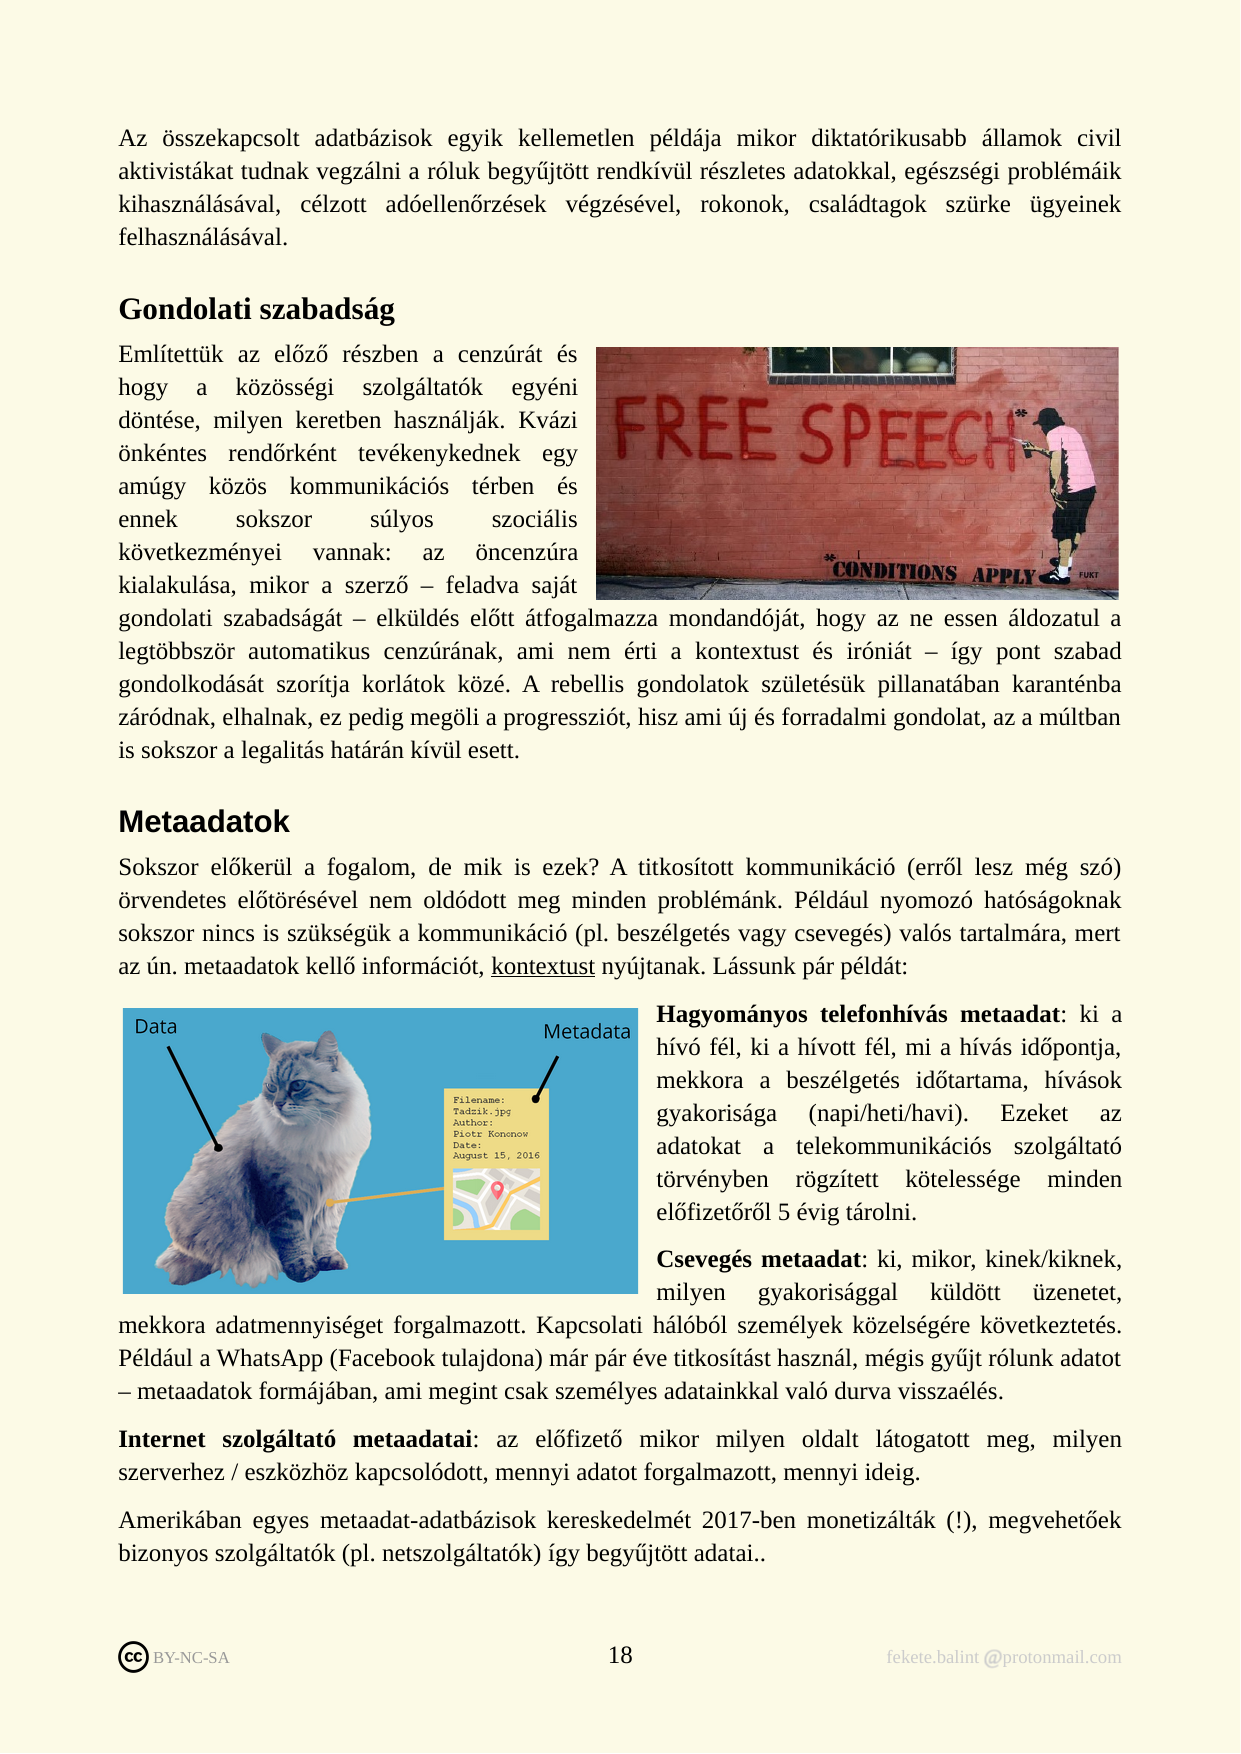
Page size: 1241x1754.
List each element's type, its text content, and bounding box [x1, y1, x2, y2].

text Internet szolgáltató metaadatai: az előfizető mikor milyen oldalt látogatott meg, milyen szerverhez / eszközhöz kapcsolódott, mennyi adatot forgalmazott, mennyi ideig. [118, 1424, 1122, 1486]
picture [982, 1648, 1003, 1669]
picture [118, 1641, 149, 1673]
picture [596, 347, 1119, 600]
subtitle Gondolati szabadság [118, 290, 1122, 326]
text Említettük az előző részben a cenzúrát és hogy a közösségi szolgáltatók egyéni döntése, milyen keretben használják. Kvázi önkéntes rendőrként tevékenykednek egy amúgy közös kommunikációs térben és ennek sokszor súlyos szociális következményei vannak: az öncenzúra kialakulása, mikor a szerző – feladva saját gondolati szabadságát – elküldés előtt átfogalmazza mondandóját, hogy az ne essen áldozatul a legtöbbször automatikus cenzúrának, ami nem érti a kontextust és iróniát – így pont szabad gondolkodását szorítja korlátok közé. A rebellis gondolatok születésük pillanatában karanténba záródnak, elhalnak, ez pedig megöli a progressziót, hisz ami új és forradalmi gondolat, az a múltban is sokszor a legalitás határán kívül esett. [118, 339, 1122, 764]
text Amerikában egyes metaadat-adatbázisok kereskedelmét 2017-ben monetizálták (!), megvehetőek bizonyos szolgáltatók (pl. netszolgáltatók) így begyűjtött adatai.. [118, 1505, 1122, 1566]
picture [122, 1008, 639, 1294]
text Csevegés metaadat: ki, mikor, kinek/kiknek, milyen gyakorisággal küldött üzenetet, mekkora adatmennyiséget forgalmazott. Kapcsolati hálóból személyek közelségére következtetés. Például a WhatsApp (Facebook tulajdona) már pár éve titkosítást használ, mégis gyűjt rólunk adatot – metaadatok formájában, ami megint csak személyes adatainkkal való durva visszaélés. [118, 1244, 1122, 1405]
subtitle Metaadatok [118, 803, 1122, 839]
text Az összekapcsolt adatbázisok egyik kellemetlen példája mikor diktatórikusabb államok civil aktivistákat tudnak vegzálni a róluk begyűjtött rendkívül részletes adatokkal, egészségi problémáik kihasználásával, célzott adóellenőrzések végzésével, rokonok, családtagok szürke ügyeinek felhasználásával. [118, 123, 1122, 251]
text Hagyományos telefonhívás metaadat: ki a hívó fél, ki a hívott fél, mi a hívás időpontja, mekkora a beszélgetés időtartama, hívások gyakorisága (napi/heti/havi). Ezeket az adatokat a telekommunikációs szolgáltató törvényben rögzített kötelessége minden előfizetőről 5 évig tárolni. [118, 999, 1122, 1226]
text Sokszor előkerül a fogalom, de mik is ezek? A titkosított kommunikáció (erről lesz még szó) örvendetes előtörésével nem oldódott meg minden problémánk. Például nyomozó hatóságoknak sokszor nincs is szükségük a kommunikáció (pl. beszélgetés vagy csevegés) valós tartalmára, mert az ún. metaadatok kellő információt, kontextust nyújtanak. Lássunk pár példát: [118, 852, 1122, 980]
